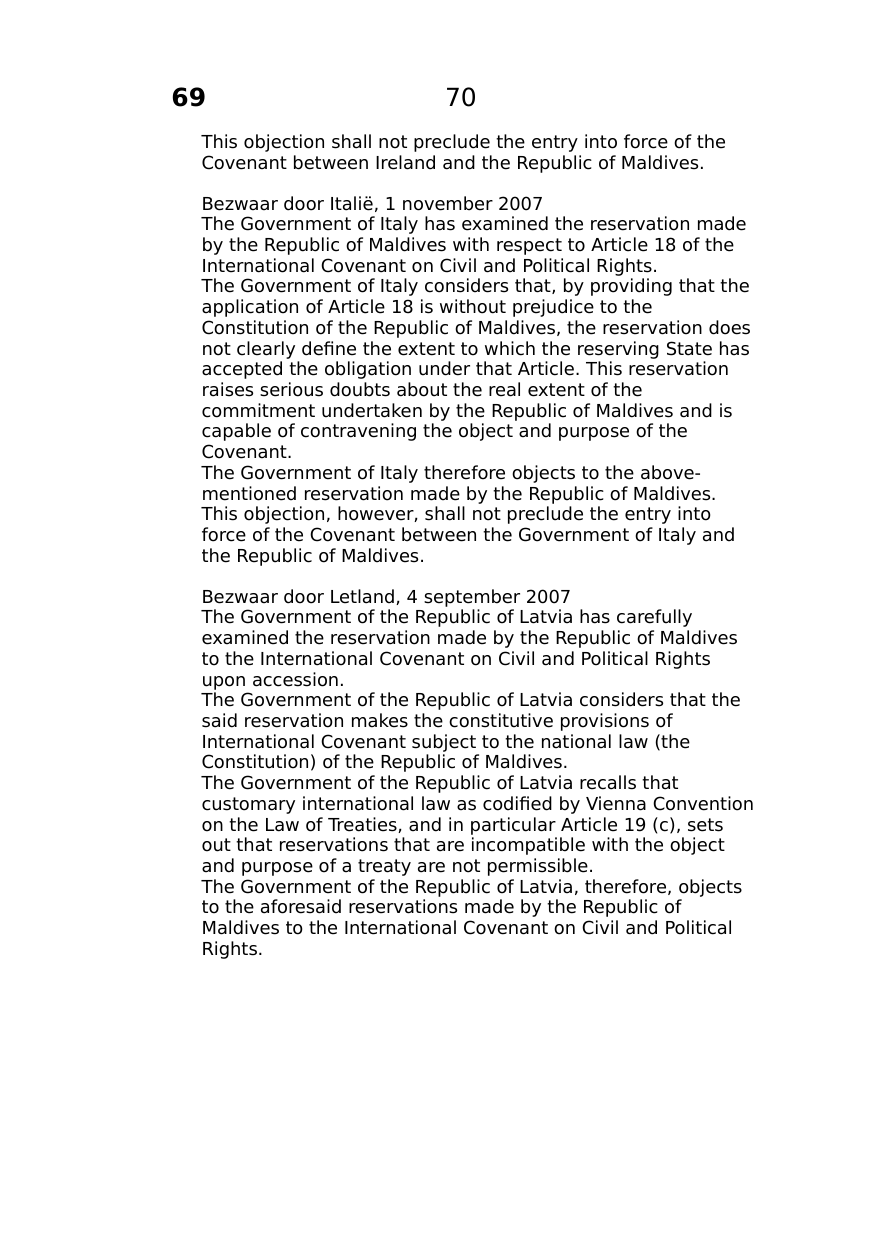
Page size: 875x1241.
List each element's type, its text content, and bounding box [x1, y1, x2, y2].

text This objection shall not preclude the entry into force of the Covenant between Ireland and the Republic of Maldives. [201, 132, 756, 173]
text The Government of Italy has examined the reservation made by the Republic of Maldives with respect to Article 18 of the International Covenant on Civil and Political Rights. [201, 214, 756, 276]
text Bezwaar door Italië, 1 november 2007 [201, 193, 756, 214]
text The Government of Italy considers that, by providing that the application of Article 18 is without prejudice to the Constitution of the Republic of Maldives, the reservation does not clearly define the extent to which the reserving State has accepted the obligation under that Article. This reservation raises serious doubts about the real extent of the commitment undertaken by the Republic of Maldives and is capable of contravening the object and purpose of the Covenant. [201, 276, 756, 463]
text This objection, however, shall not preclude the entry into force of the Covenant between the Government of Italy and the Republic of Maldives. [201, 504, 756, 566]
text The Government of the Republic of Latvia has carefully examined the reservation made by the Republic of Maldives to the International Covenant on Civil and Political Rights upon accession. [201, 607, 756, 690]
text The Government of the Republic of Latvia considers that the said reservation makes the constitutive provisions of International Covenant subject to the national law (the Constitution) of the Republic of Maldives. [201, 690, 756, 773]
text The Government of Italy therefore objects to the above-mentioned reservation made by the Republic of Maldives. [201, 463, 756, 504]
text The Government of the Republic of Latvia recalls that customary international law as codified by Vienna Convention on the Law of Treaties, and in particular Article 19 (c), sets out that reservations that are incompatible with the object and purpose of a treaty are not permissible. [201, 773, 756, 877]
text Bezwaar door Letland, 4 september 2007 [201, 586, 756, 607]
text The Government of the Republic of Latvia, therefore, objects to the aforesaid reservations made by the Republic of Maldives to the International Covenant on Civil and Political Rights. [201, 877, 756, 959]
